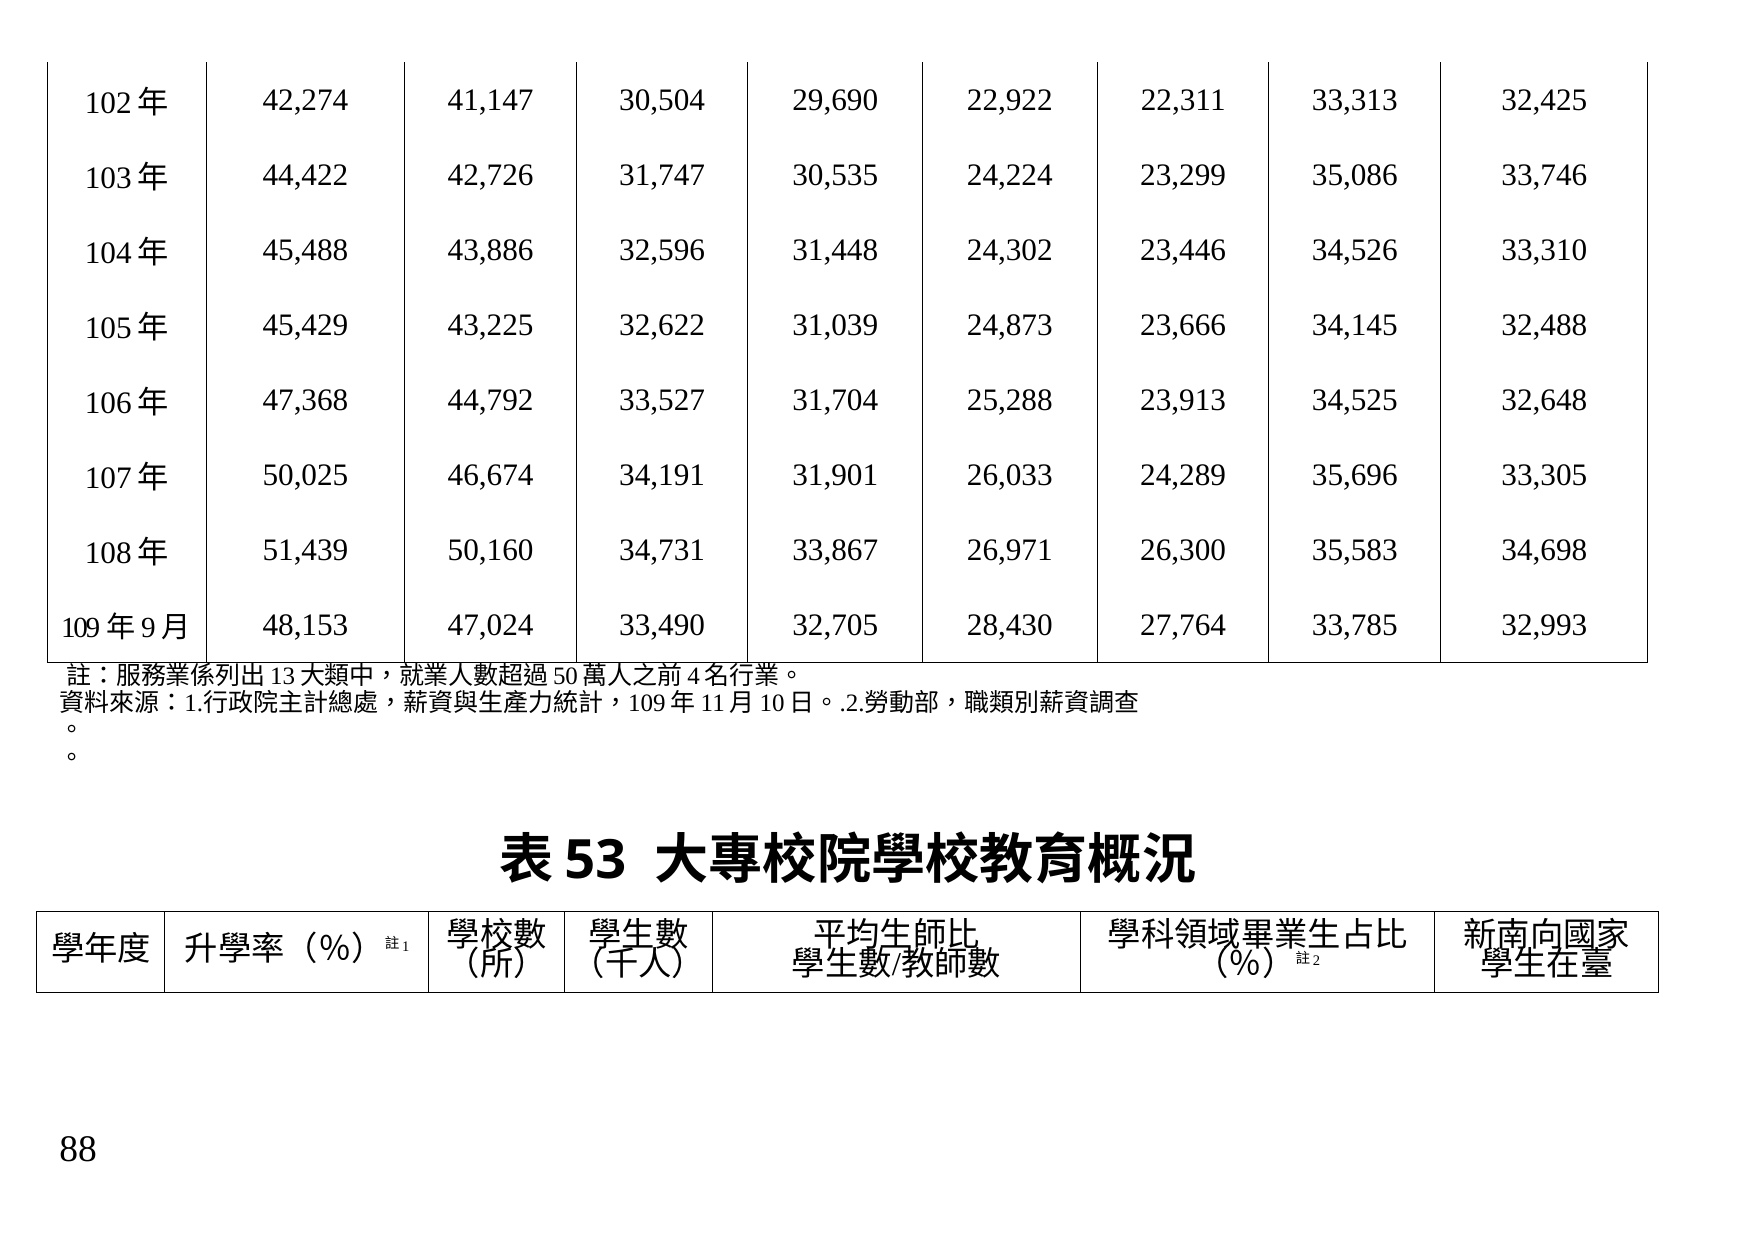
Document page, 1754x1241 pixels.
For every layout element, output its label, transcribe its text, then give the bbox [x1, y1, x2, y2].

table_cell 23,446 [1098, 212, 1268, 287]
table_cell 26,033 [923, 437, 1097, 512]
table_cell 42,726 [405, 137, 576, 212]
table_cell 47,024 [405, 587, 576, 662]
table_cell 32,993 [1441, 587, 1647, 662]
table_cell 31,704 [748, 362, 922, 437]
table_cell 31,901 [748, 437, 922, 512]
text 註：服務業係列出13大類中，就業人數超過50萬人之前4名行業。 [66, 663, 1636, 690]
table_cell 33,310 [1441, 212, 1647, 287]
table_cell 33,867 [748, 512, 922, 587]
table_cell 31,747 [577, 137, 747, 212]
table_cell 30,504 [577, 62, 747, 137]
text 。 [59, 717, 1636, 744]
table_cell 47,368 [207, 362, 404, 437]
table_cell 24,302 [923, 212, 1097, 287]
table_cell 34,525 [1269, 362, 1440, 437]
table_cell 24,289 [1098, 437, 1268, 512]
text 。 [59, 744, 1636, 771]
table_cell 24,224 [923, 137, 1097, 212]
table_cell 34,526 [1269, 212, 1440, 287]
table_cell 35,086 [1269, 137, 1440, 212]
table_cell 29,690 [748, 62, 922, 137]
table_cell 43,225 [405, 287, 576, 362]
table_cell 33,746 [1441, 137, 1647, 212]
table_cell 34,145 [1269, 287, 1440, 362]
table_header 升學率（％）註1 [165, 912, 428, 992]
table_cell 34,698 [1441, 512, 1647, 587]
table_header 平均生師比 學生數/教師數 [713, 912, 1080, 992]
table_cell 26,971 [923, 512, 1097, 587]
table_cell 23,299 [1098, 137, 1268, 212]
table_cell 43,886 [405, 212, 576, 287]
table_header 學年度 [37, 912, 164, 992]
table_cell 46,674 [405, 437, 576, 512]
table_header 學生數 （千人） [565, 912, 712, 992]
table_cell 42,274 [207, 62, 404, 137]
table_cell 44,792 [405, 362, 576, 437]
table_cell 50,160 [405, 512, 576, 587]
table_cell 33,490 [577, 587, 747, 662]
table_cell 34,731 [577, 512, 747, 587]
table_cell 22,922 [923, 62, 1097, 137]
table_cell 32,596 [577, 212, 747, 287]
table_cell 25,288 [923, 362, 1097, 437]
table_cell 30,535 [748, 137, 922, 212]
table_cell 32,425 [1441, 62, 1647, 137]
table_cell 35,696 [1269, 437, 1440, 512]
table_cell 108年 [48, 512, 206, 587]
table_cell 102年 [48, 62, 206, 137]
table_cell 34,191 [577, 437, 747, 512]
table_header 學科領域畢業生占比（％）註2 [1081, 912, 1434, 992]
table_cell 26,300 [1098, 512, 1268, 587]
table_cell 105年 [48, 287, 206, 362]
table_cell 32,488 [1441, 287, 1647, 362]
table_cell 32,622 [577, 287, 747, 362]
table_cell 28,430 [923, 587, 1097, 662]
table_header 學校數 （所） [429, 912, 564, 992]
table_cell 45,429 [207, 287, 404, 362]
table_cell 33,305 [1441, 437, 1647, 512]
table_cell 106年 [48, 362, 206, 437]
table_cell 32,648 [1441, 362, 1647, 437]
table_cell 33,313 [1269, 62, 1440, 137]
table_cell 48,153 [207, 587, 404, 662]
table_cell 44,422 [207, 137, 404, 212]
table_cell 109年9月 [48, 587, 206, 662]
table_cell 32,705 [748, 587, 922, 662]
table_cell 50,025 [207, 437, 404, 512]
table_cell 27,764 [1098, 587, 1268, 662]
text 資料來源：1.行政院主計總處，薪資與生產力統計，109年11月10日。.2.勞動部，職類別薪資調查 [59, 690, 1636, 717]
table_cell 107年 [48, 437, 206, 512]
table_cell 24,873 [923, 287, 1097, 362]
table_cell 35,583 [1269, 512, 1440, 587]
table_cell 51,439 [207, 512, 404, 587]
subtitle 表53 大專校院學校教育概況 [59, 798, 1636, 911]
table_cell 33,527 [577, 362, 747, 437]
table_cell 33,785 [1269, 587, 1440, 662]
table_header 新南向國家 學生在臺 [1435, 912, 1658, 992]
table_cell 23,666 [1098, 287, 1268, 362]
table_cell 104年 [48, 212, 206, 287]
table_cell 22,311 [1098, 62, 1268, 137]
table_cell 31,448 [748, 212, 922, 287]
table_cell 41,147 [405, 62, 576, 137]
table_cell 31,039 [748, 287, 922, 362]
table_cell 45,488 [207, 212, 404, 287]
table_cell 23,913 [1098, 362, 1268, 437]
table_cell 103年 [48, 137, 206, 212]
